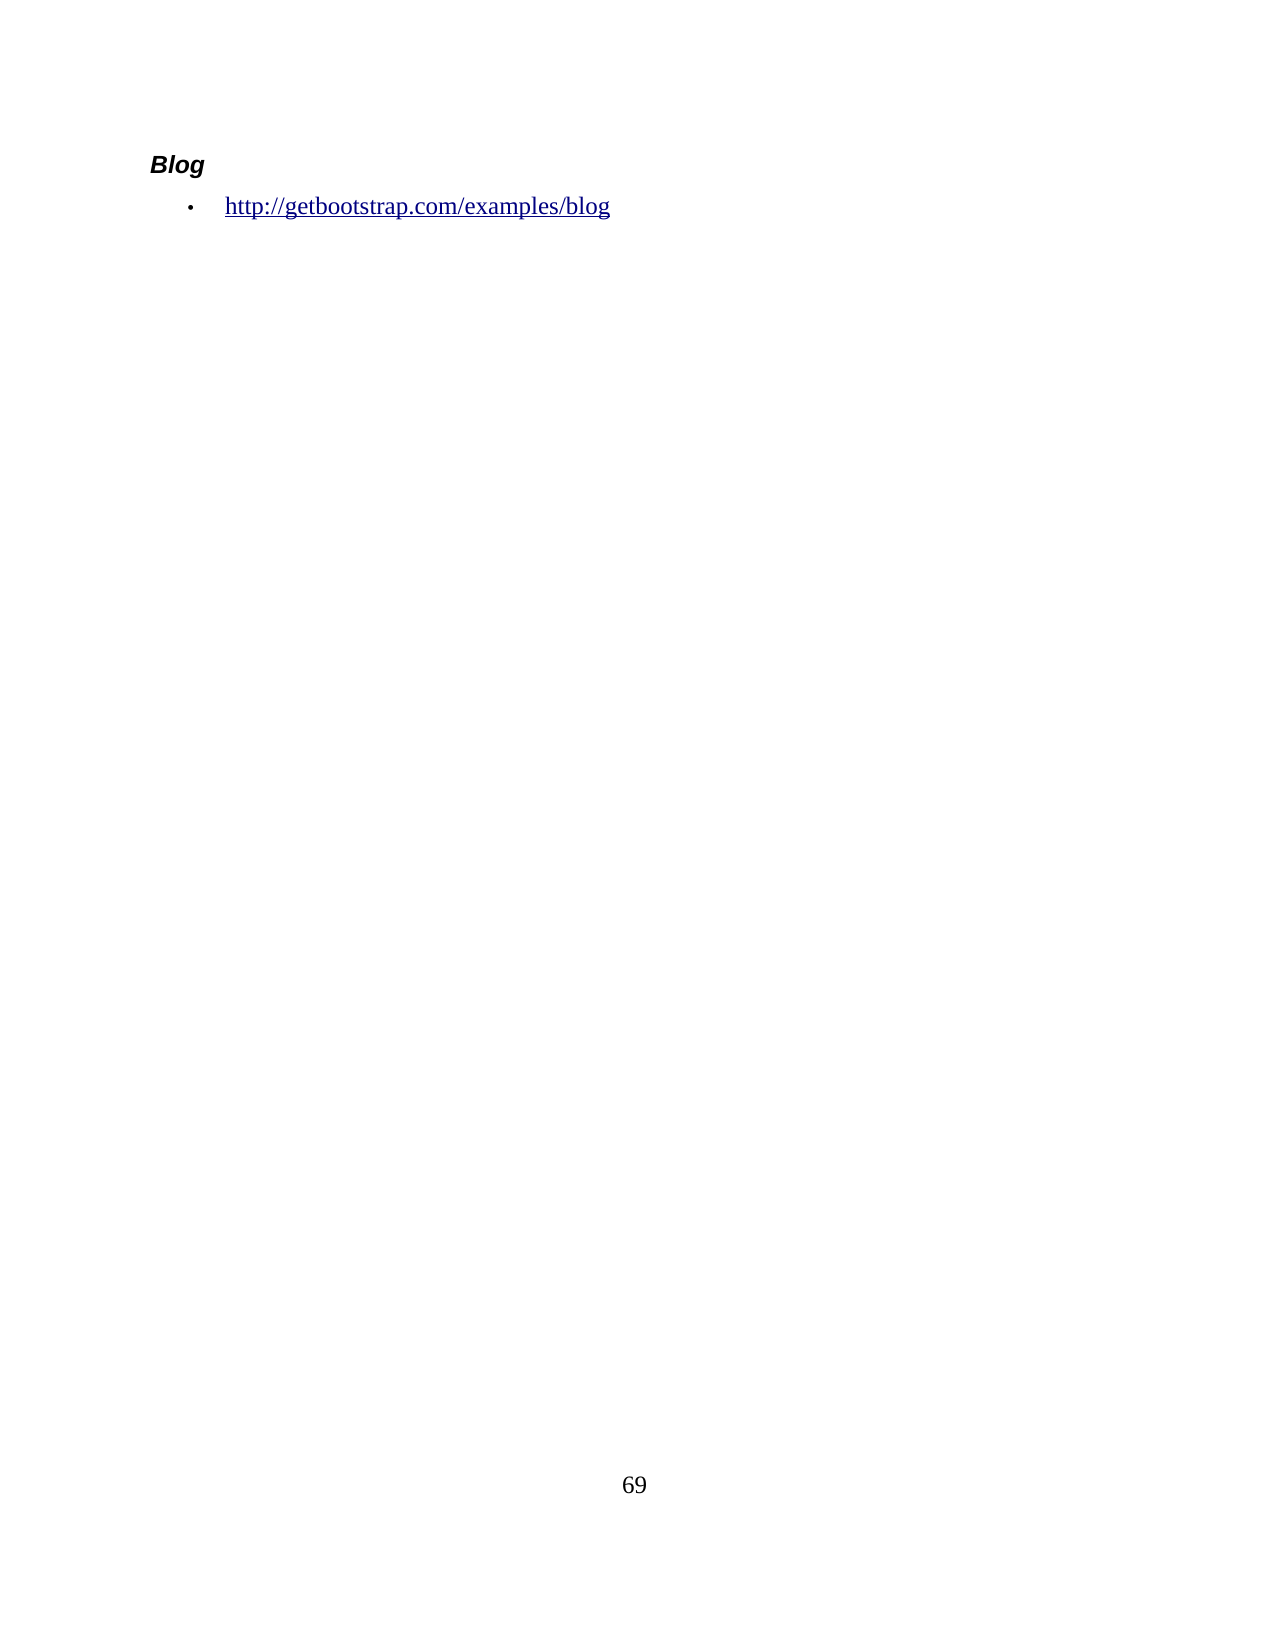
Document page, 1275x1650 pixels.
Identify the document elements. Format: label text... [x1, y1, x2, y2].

list http://getbootstrap.com/examples/blog [187, 191, 1125, 220]
subtitle Blog [150, 150, 1125, 178]
